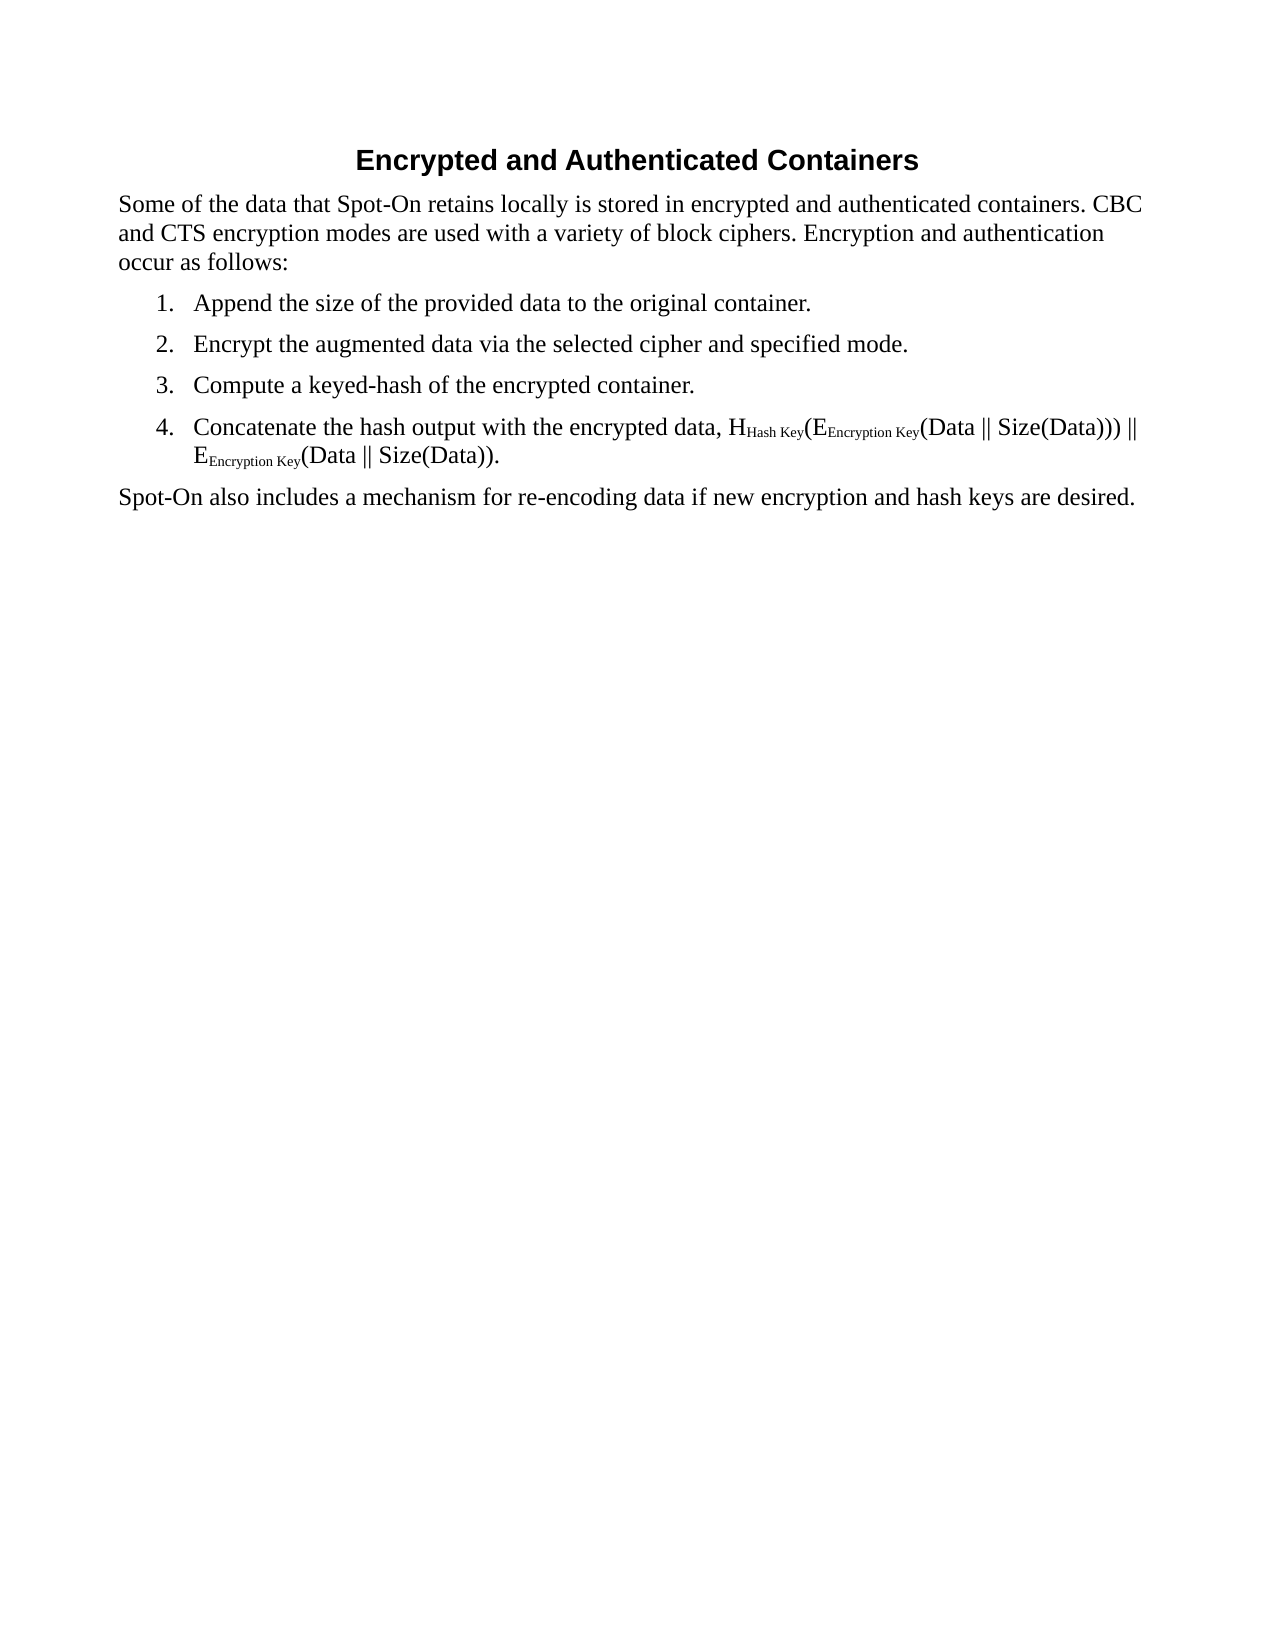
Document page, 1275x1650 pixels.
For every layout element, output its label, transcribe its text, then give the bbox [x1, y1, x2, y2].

list Encrypt the augmented data via the selected cipher and specified mode. [156, 329, 1157, 358]
list Concatenate the hash output with the encrypted data, HHash Key(EEncryption Key(Data || Size(Data))) || EEncryption Key(Data || Size(Data)). [156, 412, 1157, 469]
subtitle Encrypted and Authenticated Containers [118, 143, 1157, 177]
list Compute a keyed-hash of the encrypted container. [156, 370, 1157, 399]
text Spot-On also includes a mechanism for re-encoding data if new encryption and hash keys are desired. [118, 482, 1157, 510]
text Some of the data that Spot-On retains locally is stored in encrypted and authenticated containers. CBC and CTS encryption modes are used with a variety of block ciphers. Encryption and authentication occur as follows: [118, 189, 1157, 275]
list Append the size of the provided data to the original container. [156, 288, 1157, 317]
